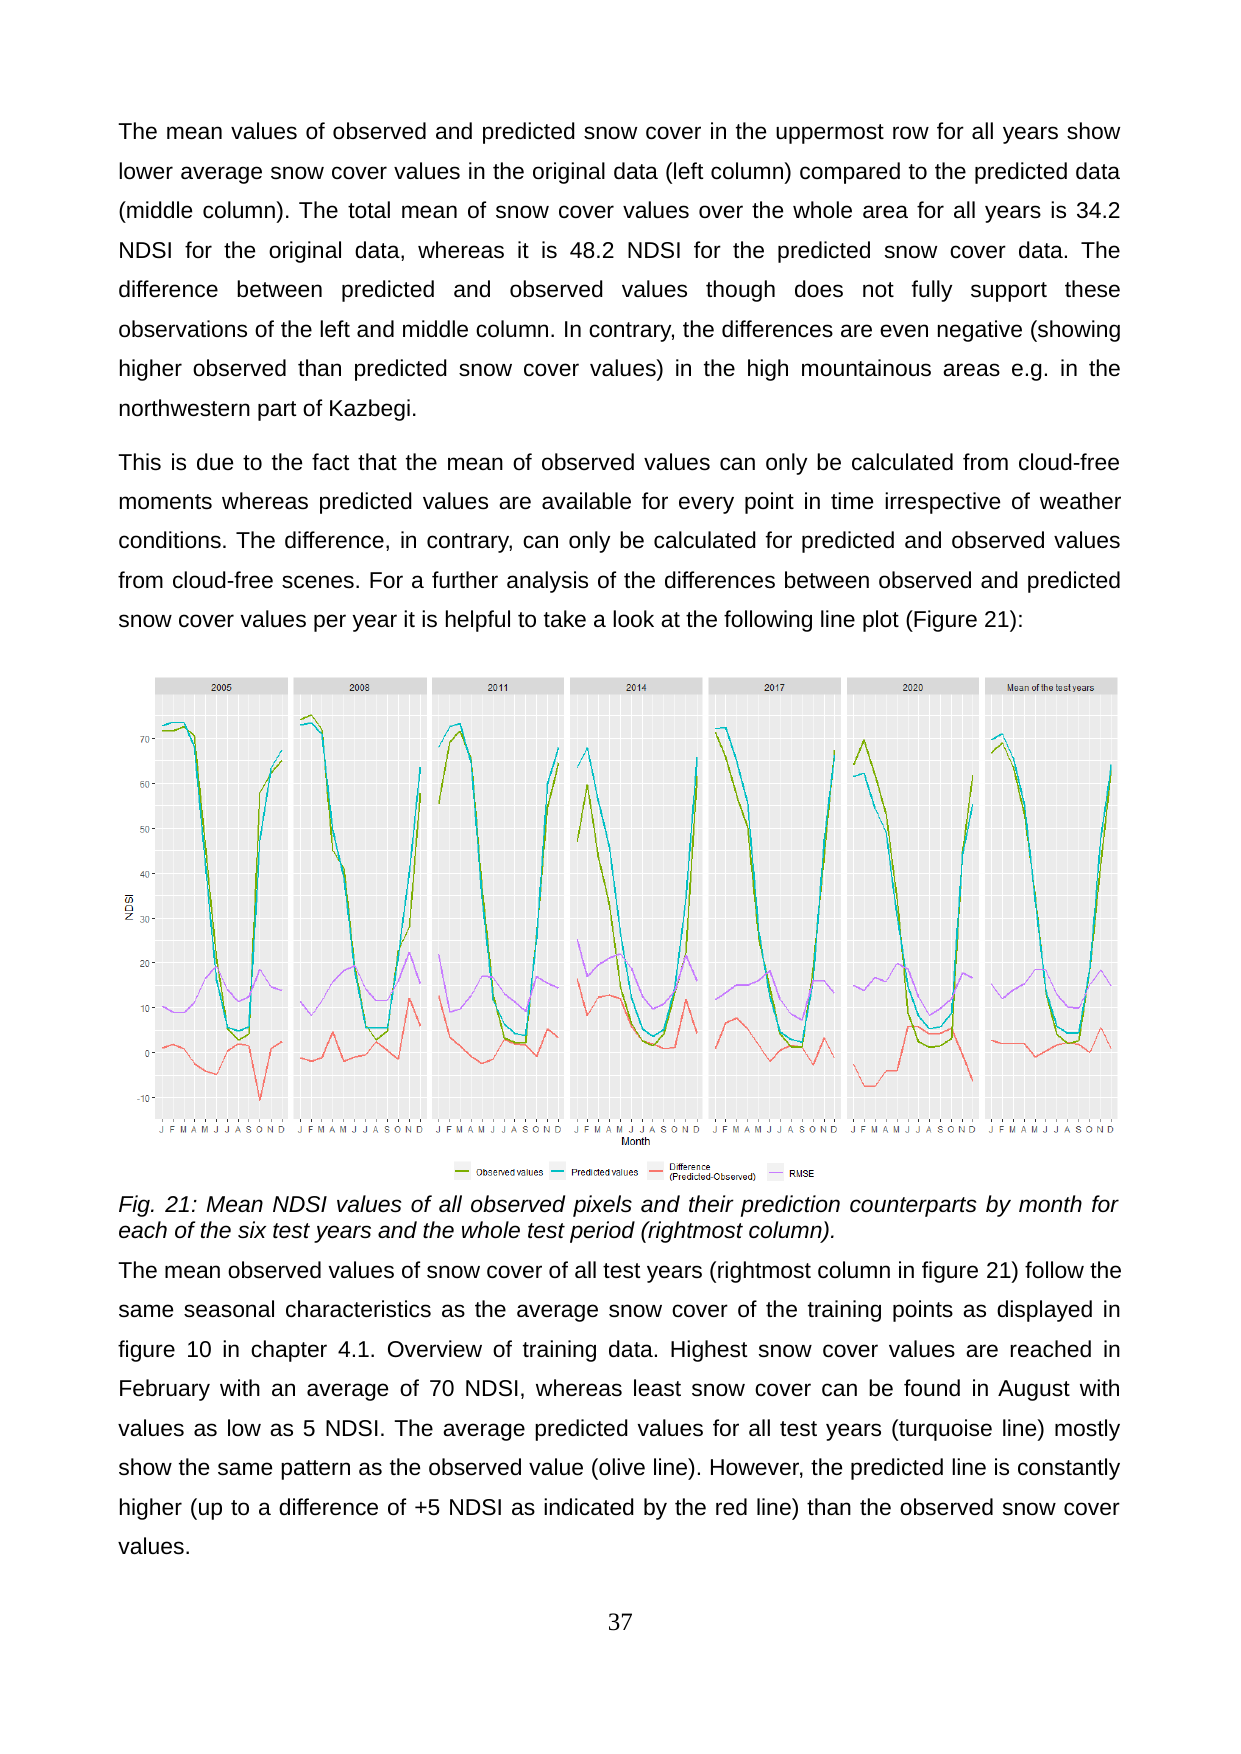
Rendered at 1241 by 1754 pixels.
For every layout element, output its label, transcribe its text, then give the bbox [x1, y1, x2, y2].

text The mean observed values of snow cover of all test years (rightmost column in figure 21) follow the same seasonal characteristics as the average snow cover of the training points as displayed in figure 10 in chapter 4.1. Overview of training data. Highest snow cover values are reached in February with an average of 70 NDSI, whereas least snow cover can be found in August with values as low as 5 NDSI. The average predicted values for all test years (turquoise line) mostly show the same pattern as the observed value (olive line). However, the predicted line is constantly higher (up to a difference of +5 NDSI as indicated by the red line) than the observed snow cover values. [118, 1244, 1122, 1560]
text Fig. 21: Mean NDSI values of all observed pixels and their prediction counterparts by month for each of the six test years and the whole test period (rightmost column). [118, 1192, 1122, 1244]
picture [118, 673, 1123, 1192]
text This is due to the fact that the mean of observed values can only be calculated from cloud-free moments whereas predicted values are available for every point in time irrespective of weather conditions. The difference, in contrary, can only be calculated for predicted and observed values from cloud-free scenes. For a further analysis of the differences between observed and predicted snow cover values per year it is helpful to take a look at the following line plot (Figure 21): [118, 448, 1122, 633]
text The mean values of observed and predicted snow cover in the uppermost row for all years show lower average snow cover values in the original data (left column) compared to the predicted data (middle column). The total mean of snow cover values over the whole area for all years is 34.2 NDSI for the original data, whereas it is 48.2 NDSI for the predicted snow cover data. The difference between predicted and observed values though does not fully support these observations of the left and middle column. In contrary, the differences are even negative (showing higher observed than predicted snow cover values) in the high mountainous areas e.g. in the northwestern part of Kazbegi. [118, 118, 1122, 421]
